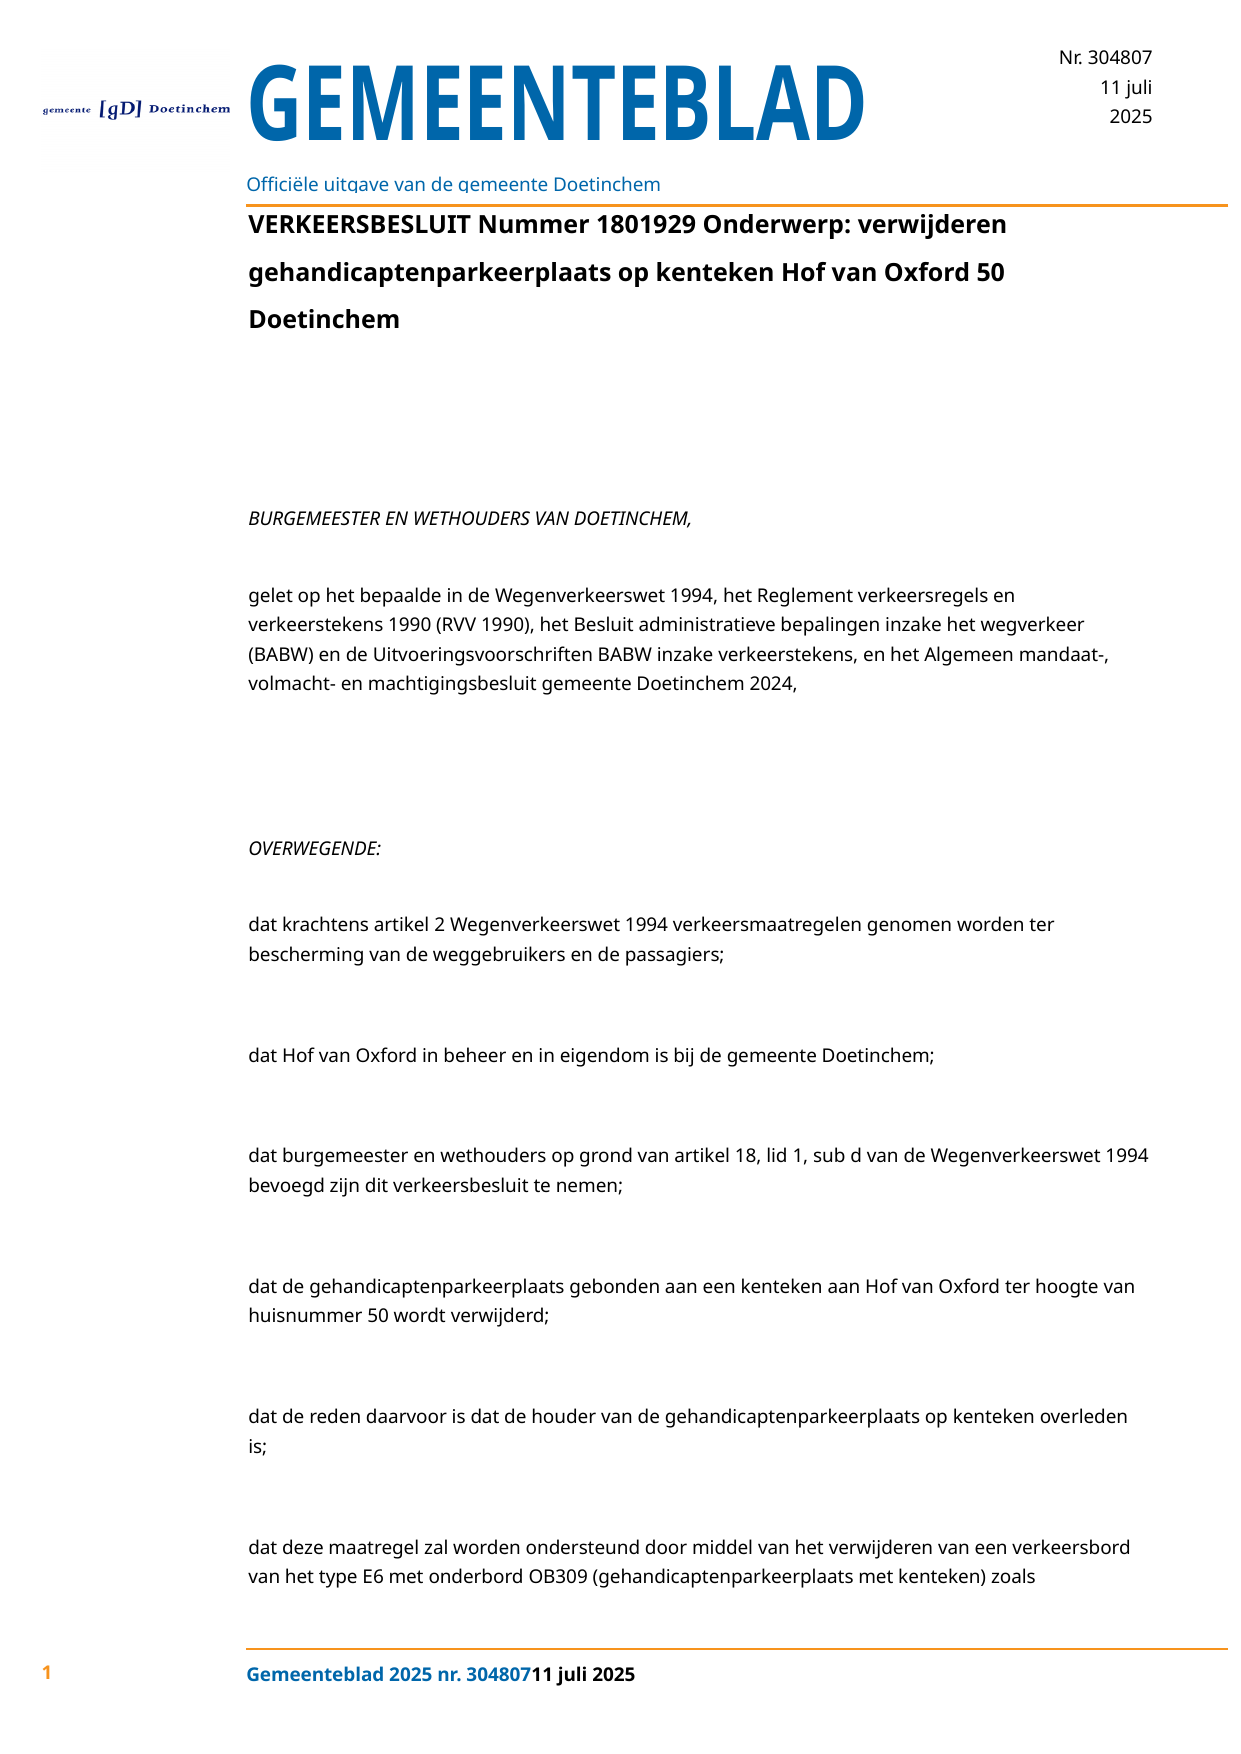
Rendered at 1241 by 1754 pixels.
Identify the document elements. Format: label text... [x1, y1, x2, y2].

text dat deze maatregel zal worden ondersteund door middel van het verwijderen van een verkeersbord van het type E6 met onderbord OB309 (gehandicaptenparkeerplaats met kenteken) zoals [248, 1534, 1152, 1589]
text dat Hof van Oxford in beheer en in eigendom is bij de gemeente Doetinchem; [248, 1042, 1152, 1068]
text dat de reden daarvoor is dat de houder van de gehandicaptenparkeerplaats op kenteken overleden is; [248, 1403, 1152, 1459]
text BURGEMEESTER EN WETHOUDERS VAN DOETINCHEM, [248, 506, 1152, 531]
text OVERWEGENDE: [248, 835, 1152, 861]
text dat burgemeester en wethouders op grond van artikel 18, lid 1, sub d van de Wegenverkeerswet 1994 bevoegd zijn dit verkeersbesluit te nemen; [248, 1143, 1152, 1198]
text dat krachtens artikel 2 Wegenverkeerswet 1994 verkeersmaatregelen genomen worden ter bescherming van de weggebruikers en de passagiers; [248, 911, 1152, 967]
text dat de gehandicaptenparkeerplaats gebonden aan een kenteken aan Hof van Oxford ter hoogte van huisnummer 50 wordt verwijderd; [248, 1273, 1152, 1328]
text VERKEERSBESLUIT Nummer 1801929 Onderwerp: verwijderen gehandicaptenparkeerplaats op kenteken Hof van Oxford 50 Doetinchem [248, 207, 1152, 336]
text gelet op het bepaalde in de Wegenverkeerswet 1994, het Reglement verkeersregels en verkeerstekens 1990 (RVV 1990), het Besluit administratieve bepalingen inzake het wegverkeer (BABW) en de Uitvoeringsvoorschriften BABW inzake verkeerstekens, en het Algemeen mandaat-, volmacht- en machtigingsbesluit gemeente Doetinchem 2024, [248, 582, 1152, 696]
picture [41, 47, 231, 172]
